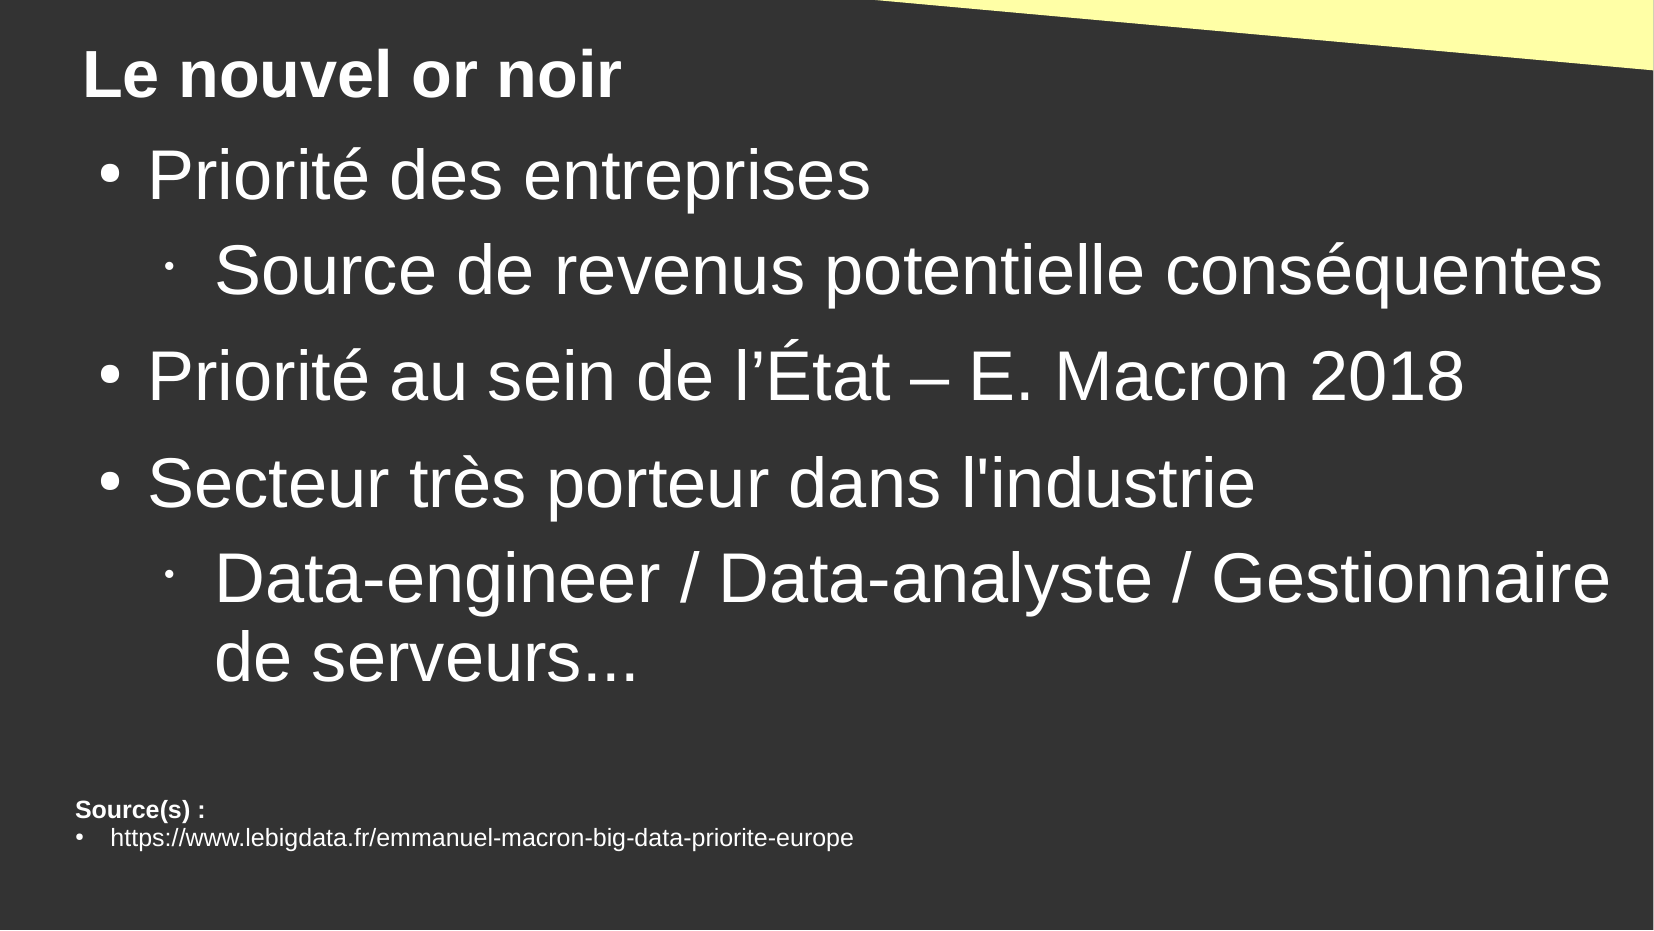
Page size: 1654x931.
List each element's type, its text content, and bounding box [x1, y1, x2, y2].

text_box Source(s) : https://www.lebigdata.fr/emmanuel-macron-big-data-priorite-europe [60, 788, 1546, 916]
text_box [875, 0, 1654, 71]
title Le nouvel or noir [82, 37, 1571, 114]
list Priorité des entreprises Source de revenus potentielle conséquentes Priorité au sein de l’État – E. Macron 2018 Secteur très porteur dans l'industrie Data-engineer / Data-analyste / Gestionnaire de serveurs... [80, 135, 1620, 768]
